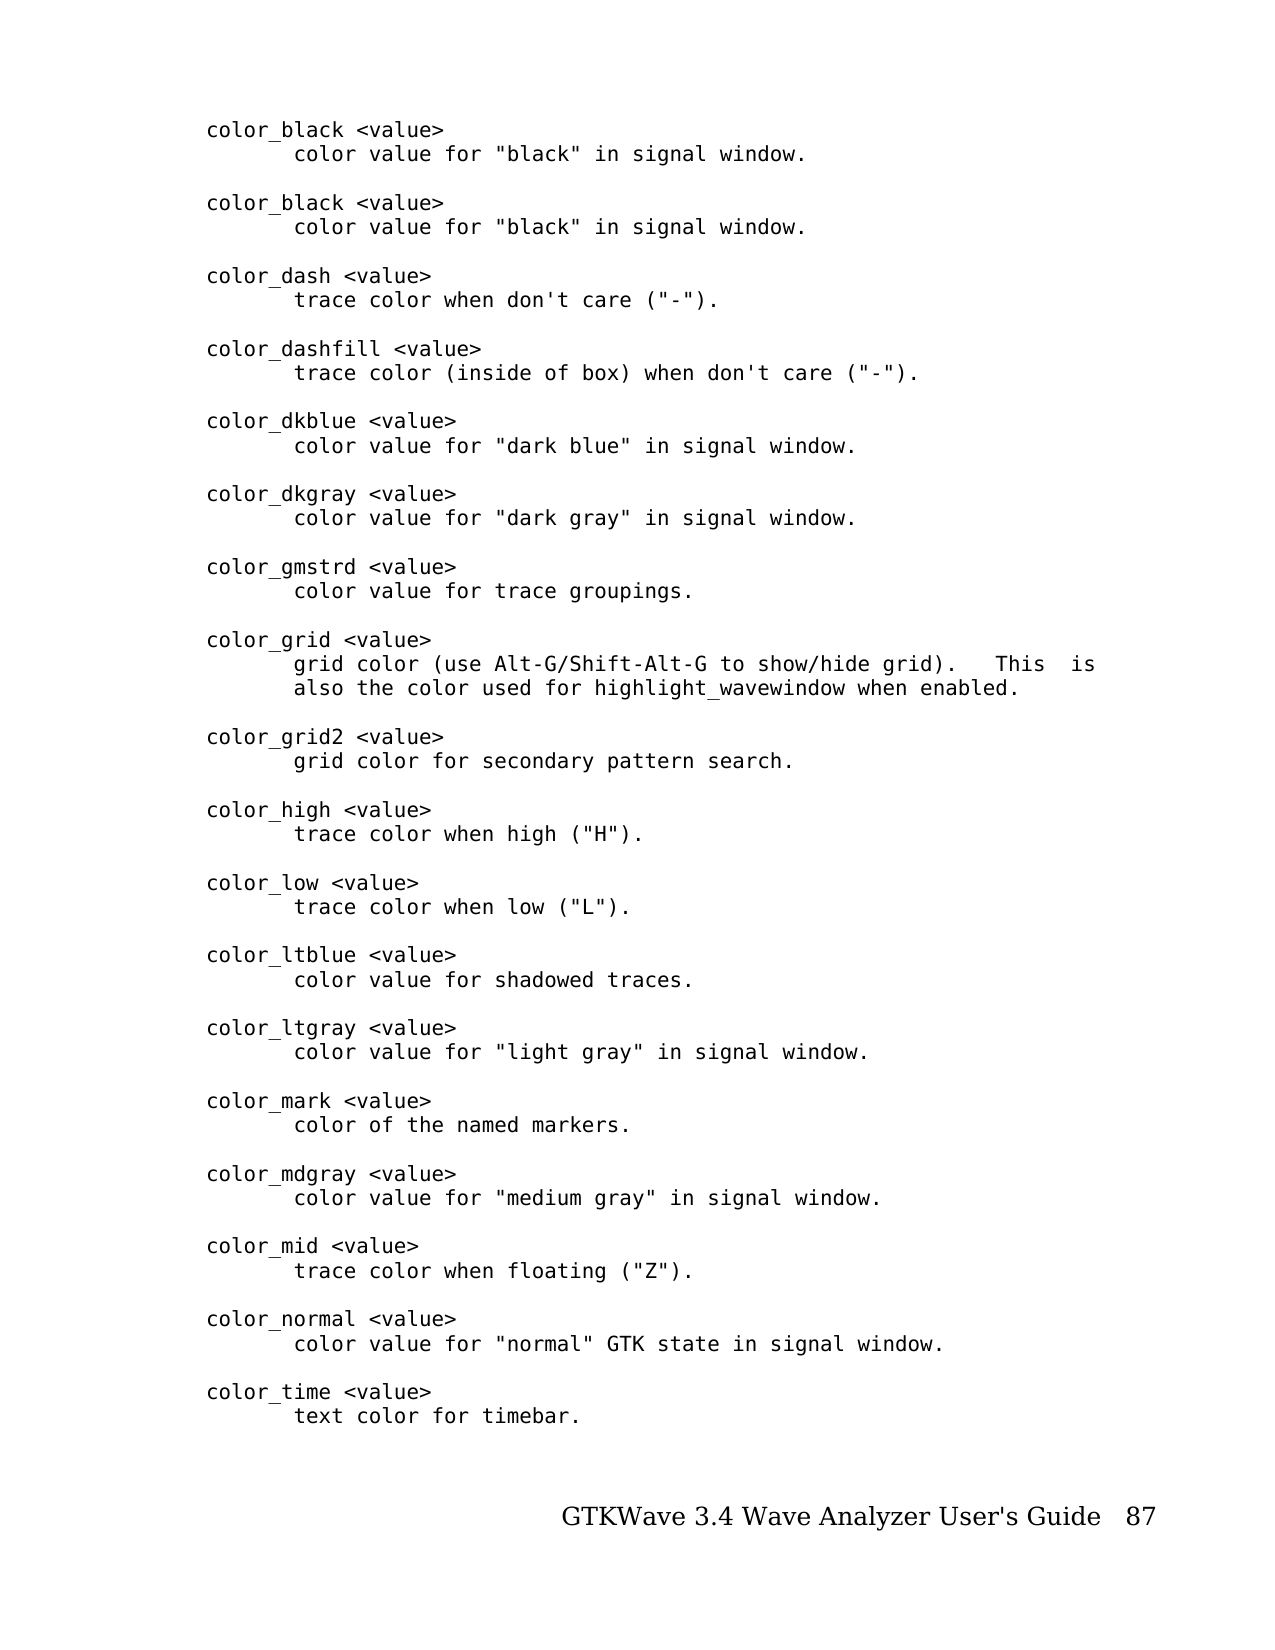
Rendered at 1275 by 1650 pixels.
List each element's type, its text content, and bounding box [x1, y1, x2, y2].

text color_gmstrd <value> [118, 555, 1157, 579]
text also the color used for highlight_wavewindow when enabled. [118, 676, 1157, 701]
text color value for shadowed traces. [118, 968, 1157, 992]
text text color for timebar. [118, 1404, 1157, 1429]
text color_low <value> [118, 871, 1157, 895]
text color_ltgray <value> [118, 1016, 1157, 1040]
text color_mid <value> [118, 1234, 1157, 1259]
text color_time <value> [118, 1380, 1157, 1404]
text color value for "dark blue" in signal window. [118, 434, 1157, 458]
text color_black <value> [118, 118, 1157, 142]
text color_dash <value> [118, 264, 1157, 288]
text grid color for secondary pattern search. [118, 749, 1157, 773]
text color_mark <value> [118, 1089, 1157, 1113]
text color_ltblue <value> [118, 943, 1157, 968]
text grid color (use Alt-G/Shift-Alt-G to show/hide grid). This is [118, 652, 1157, 676]
text color value for "light gray" in signal window. [118, 1040, 1157, 1065]
text color value for "normal" GTK state in signal window. [118, 1332, 1157, 1356]
text color_dkblue <value> [118, 409, 1157, 434]
text color_dashfill <value> [118, 337, 1157, 361]
text color_grid <value> [118, 628, 1157, 652]
text color value for "black" in signal window. [118, 142, 1157, 167]
text color value for trace groupings. [118, 579, 1157, 603]
text color_high <value> [118, 798, 1157, 822]
text trace color (inside of box) when don't care ("-"). [118, 361, 1157, 385]
text color value for "dark gray" in signal window. [118, 506, 1157, 531]
text color_mdgray <value> [118, 1162, 1157, 1186]
text color_grid2 <value> [118, 725, 1157, 749]
text trace color when floating ("Z"). [118, 1259, 1157, 1283]
text color_dkgray <value> [118, 482, 1157, 506]
text color value for "medium gray" in signal window. [118, 1186, 1157, 1210]
text trace color when don't care ("-"). [118, 288, 1157, 312]
text trace color when high ("H"). [118, 822, 1157, 846]
text color value for "black" in signal window. [118, 215, 1157, 239]
text color_normal <value> [118, 1307, 1157, 1332]
text color of the named markers. [118, 1113, 1157, 1137]
text trace color when low ("L"). [118, 895, 1157, 919]
text color_black <value> [118, 191, 1157, 215]
